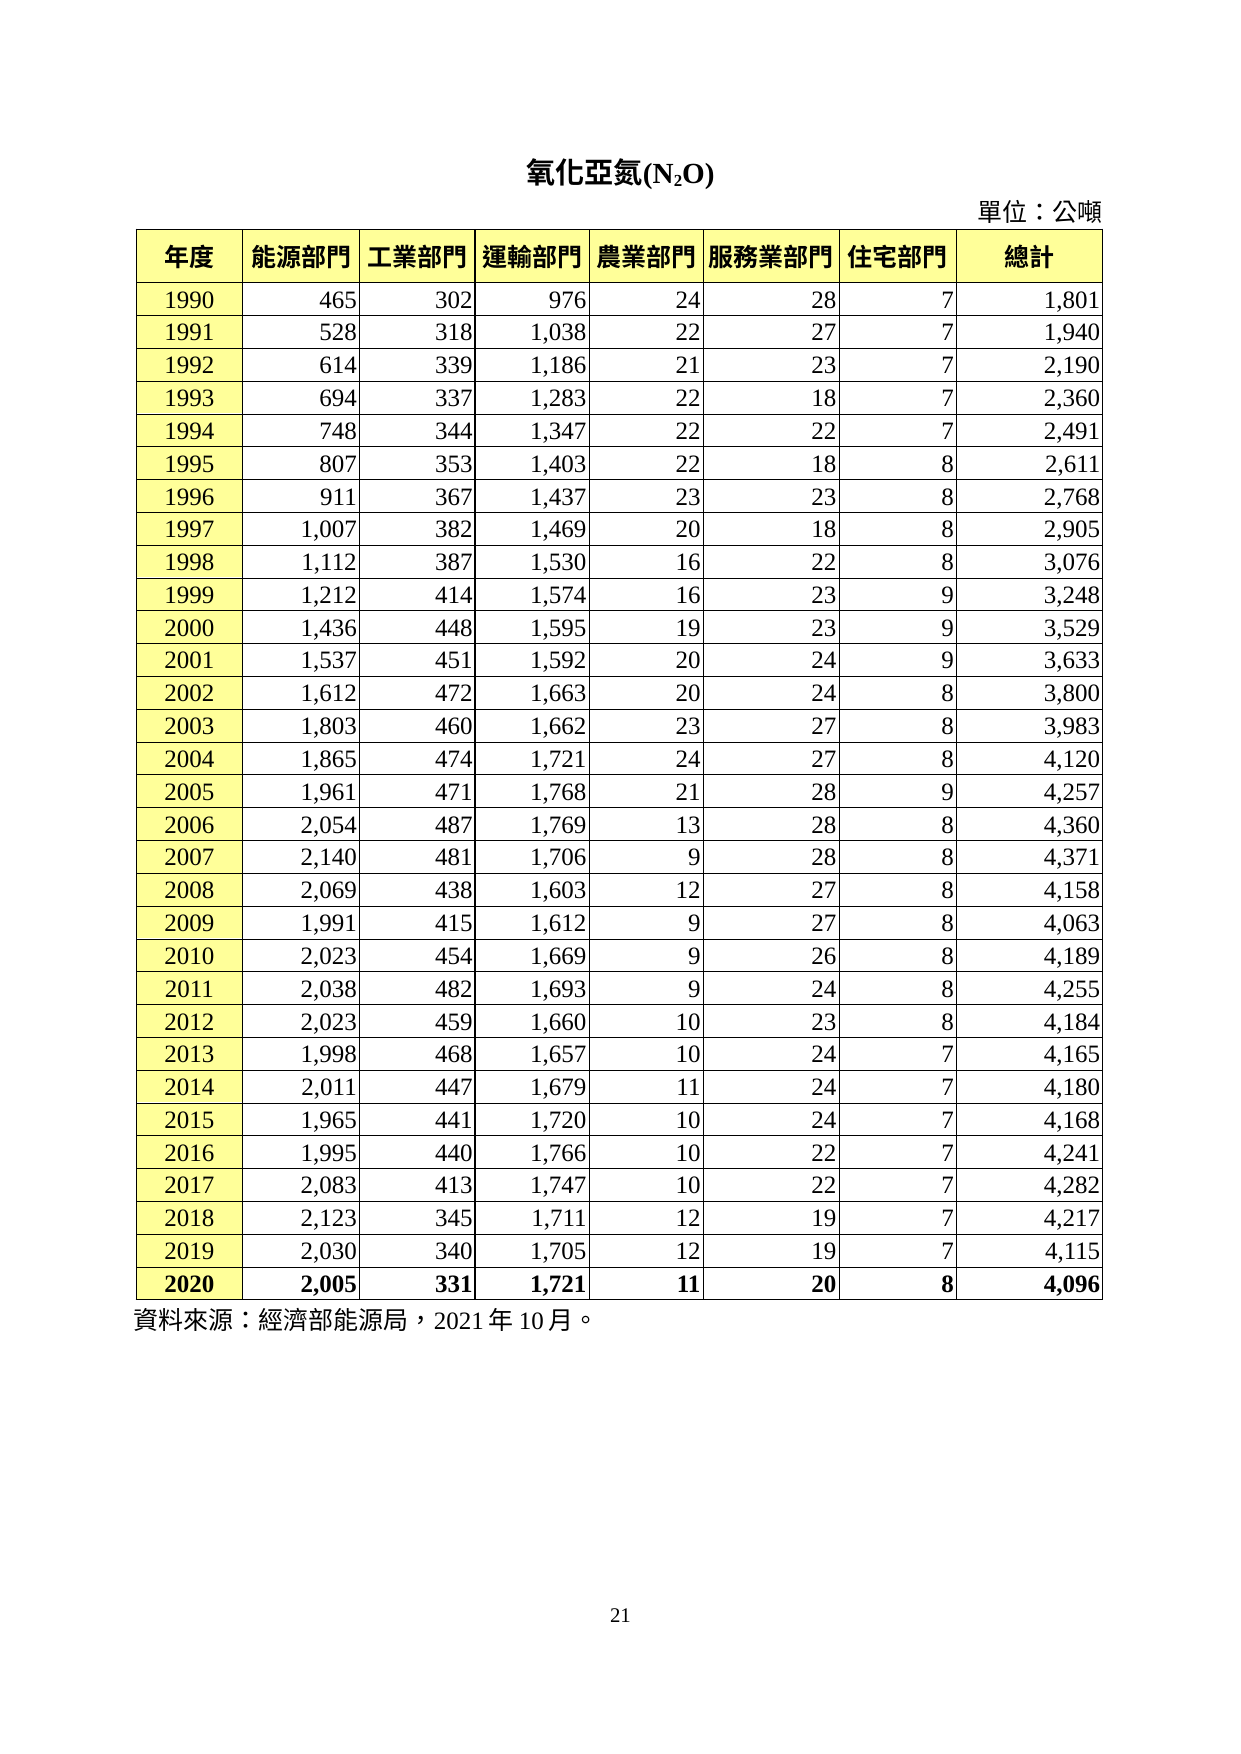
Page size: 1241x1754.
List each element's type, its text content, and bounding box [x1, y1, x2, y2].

table_cell 8 [840, 677, 956, 709]
table_cell 2019 [137, 1235, 242, 1267]
table_cell 3,076 [957, 546, 1102, 577]
table_cell 468 [360, 1038, 474, 1070]
table_cell 614 [243, 349, 359, 381]
table_cell 10 [590, 1136, 703, 1168]
table_cell 1,769 [476, 808, 589, 840]
table_cell 387 [360, 546, 474, 577]
table_cell 474 [360, 743, 474, 774]
table_cell 24 [704, 644, 839, 676]
table_cell 10 [590, 1104, 703, 1135]
table_cell 24 [704, 1038, 839, 1070]
table_cell 2,905 [957, 513, 1102, 545]
table_cell 1,469 [476, 513, 589, 545]
table_cell 4,184 [957, 1005, 1102, 1037]
table_cell 454 [360, 940, 474, 971]
table_cell 16 [590, 546, 703, 577]
table_cell 19 [590, 611, 703, 643]
table_cell 1,660 [476, 1005, 589, 1037]
table_cell 2020 [137, 1268, 242, 1299]
table_cell 21 [590, 775, 703, 807]
table_cell 7 [840, 1202, 956, 1234]
table_cell 451 [360, 644, 474, 676]
table_cell 27 [704, 874, 839, 906]
table_cell 23 [704, 579, 839, 610]
table_cell 2000 [137, 611, 242, 643]
table_cell 1993 [137, 382, 242, 413]
table_cell 447 [360, 1071, 474, 1102]
table_cell 4,096 [957, 1268, 1102, 1299]
table_cell 2,054 [243, 808, 359, 840]
table_cell 2002 [137, 677, 242, 709]
table_cell 12 [590, 1202, 703, 1234]
table_cell 1,693 [476, 972, 589, 1004]
table_cell 911 [243, 480, 359, 512]
table_cell 4,189 [957, 940, 1102, 971]
table_cell 1,747 [476, 1169, 589, 1201]
table_cell 27 [704, 907, 839, 938]
table_cell 10 [590, 1169, 703, 1201]
table_cell 318 [360, 316, 474, 348]
table_cell 331 [360, 1268, 474, 1299]
table_cell 7 [840, 1136, 956, 1168]
table_header 農業部門 [590, 230, 703, 282]
table_cell 481 [360, 841, 474, 873]
table_cell 1,437 [476, 480, 589, 512]
table_cell 2005 [137, 775, 242, 807]
table_cell 9 [840, 579, 956, 610]
table_cell 337 [360, 382, 474, 413]
table_cell 2,768 [957, 480, 1102, 512]
table_cell 24 [704, 1104, 839, 1135]
table_cell 4,282 [957, 1169, 1102, 1201]
table_cell 11 [590, 1071, 703, 1102]
table_cell 9 [840, 644, 956, 676]
table_cell 472 [360, 677, 474, 709]
table_cell 2004 [137, 743, 242, 774]
table_cell 1,595 [476, 611, 589, 643]
table_cell 1,720 [476, 1104, 589, 1135]
table_cell 2008 [137, 874, 242, 906]
table_cell 27 [704, 316, 839, 348]
table_cell 4,180 [957, 1071, 1102, 1102]
table_cell 1,530 [476, 546, 589, 577]
table_cell 9 [840, 611, 956, 643]
table_cell 807 [243, 447, 359, 479]
table_cell 23 [590, 710, 703, 742]
table_header 運輸部門 [476, 230, 589, 282]
table_cell 340 [360, 1235, 474, 1267]
table_header 年度 [137, 230, 242, 282]
table_cell 24 [590, 743, 703, 774]
table_cell 471 [360, 775, 474, 807]
table_cell 1,612 [476, 907, 589, 938]
table_cell 1,592 [476, 644, 589, 676]
table_cell 1991 [137, 316, 242, 348]
table_cell 8 [840, 907, 956, 938]
table_cell 3,633 [957, 644, 1102, 676]
table_cell 1,865 [243, 743, 359, 774]
table_cell 1,801 [957, 283, 1102, 315]
table_cell 487 [360, 808, 474, 840]
table_cell 19 [704, 1202, 839, 1234]
table_cell 22 [704, 546, 839, 577]
table_cell 1,940 [957, 316, 1102, 348]
table_cell 28 [704, 283, 839, 315]
table_cell 8 [840, 874, 956, 906]
table_cell 27 [704, 710, 839, 742]
table_cell 22 [704, 415, 839, 446]
table_cell 2,611 [957, 447, 1102, 479]
table_cell 4,165 [957, 1038, 1102, 1070]
table_cell 13 [590, 808, 703, 840]
table_cell 460 [360, 710, 474, 742]
text 氧化亞氮(N2O) [187, 150, 1053, 192]
table_cell 2003 [137, 710, 242, 742]
table_cell 1,537 [243, 644, 359, 676]
table_cell 8 [840, 546, 956, 577]
table_header 總計 [957, 230, 1102, 282]
table_cell 16 [590, 579, 703, 610]
table_cell 8 [840, 1005, 956, 1037]
table_cell 1997 [137, 513, 242, 545]
table_cell 4,241 [957, 1136, 1102, 1168]
table_cell 1,662 [476, 710, 589, 742]
table_cell 7 [840, 283, 956, 315]
table_cell 748 [243, 415, 359, 446]
table_cell 7 [840, 415, 956, 446]
table_cell 3,529 [957, 611, 1102, 643]
table_cell 2,140 [243, 841, 359, 873]
table_cell 8 [840, 1268, 956, 1299]
table_cell 7 [840, 1071, 956, 1102]
table_cell 20 [704, 1268, 839, 1299]
table_cell 1,612 [243, 677, 359, 709]
table_cell 24 [704, 1071, 839, 1102]
table_cell 10 [590, 1005, 703, 1037]
table_cell 9 [590, 841, 703, 873]
table_cell 1,403 [476, 447, 589, 479]
table_cell 1,721 [476, 743, 589, 774]
table_cell 4,217 [957, 1202, 1102, 1234]
table_cell 2014 [137, 1071, 242, 1102]
table_cell 1996 [137, 480, 242, 512]
table_cell 4,115 [957, 1235, 1102, 1267]
table_cell 1,995 [243, 1136, 359, 1168]
table_cell 4,158 [957, 874, 1102, 906]
table_cell 353 [360, 447, 474, 479]
table_cell 459 [360, 1005, 474, 1037]
table_cell 20 [590, 677, 703, 709]
table_cell 2013 [137, 1038, 242, 1070]
table_cell 21 [590, 349, 703, 381]
table_cell 2,069 [243, 874, 359, 906]
table_cell 2010 [137, 940, 242, 971]
table_cell 1,669 [476, 940, 589, 971]
table_cell 1,186 [476, 349, 589, 381]
table_cell 345 [360, 1202, 474, 1234]
table_cell 22 [590, 382, 703, 413]
table_cell 8 [840, 480, 956, 512]
table_cell 20 [590, 513, 703, 545]
table_cell 7 [840, 1104, 956, 1135]
table_cell 23 [704, 480, 839, 512]
table_cell 9 [590, 940, 703, 971]
table_cell 22 [704, 1169, 839, 1201]
table_cell 3,248 [957, 579, 1102, 610]
table_cell 2,491 [957, 415, 1102, 446]
table_cell 23 [704, 349, 839, 381]
table_cell 2012 [137, 1005, 242, 1037]
table_cell 440 [360, 1136, 474, 1168]
table_cell 22 [590, 415, 703, 446]
table_cell 1995 [137, 447, 242, 479]
table_cell 8 [840, 940, 956, 971]
table_cell 1,347 [476, 415, 589, 446]
table_cell 1,112 [243, 546, 359, 577]
table_cell 7 [840, 1235, 956, 1267]
table_cell 1999 [137, 579, 242, 610]
table_cell 22 [590, 316, 703, 348]
table_cell 3,983 [957, 710, 1102, 742]
table_cell 1,007 [243, 513, 359, 545]
table_cell 2,123 [243, 1202, 359, 1234]
table_cell 694 [243, 382, 359, 413]
table_cell 23 [704, 611, 839, 643]
table_cell 482 [360, 972, 474, 1004]
table_cell 2007 [137, 841, 242, 873]
table_cell 413 [360, 1169, 474, 1201]
table_cell 4,255 [957, 972, 1102, 1004]
table_cell 1990 [137, 283, 242, 315]
table_cell 8 [840, 710, 956, 742]
table_cell 2,011 [243, 1071, 359, 1102]
table_header 能源部門 [243, 230, 359, 282]
table_cell 12 [590, 1235, 703, 1267]
table_cell 339 [360, 349, 474, 381]
table_cell 1,965 [243, 1104, 359, 1135]
table_cell 2,190 [957, 349, 1102, 381]
table_header 服務業部門 [704, 230, 839, 282]
table_cell 1,283 [476, 382, 589, 413]
table_cell 1,766 [476, 1136, 589, 1168]
table_cell 1,038 [476, 316, 589, 348]
table_cell 22 [590, 447, 703, 479]
table_cell 7 [840, 382, 956, 413]
table_cell 2001 [137, 644, 242, 676]
text 單位：公噸 [187, 192, 1102, 228]
table_cell 1,991 [243, 907, 359, 938]
text 資料來源：經濟部能源局，2021年10月。 [133, 1300, 1053, 1337]
table_cell 10 [590, 1038, 703, 1070]
table_cell 12 [590, 874, 703, 906]
table_cell 302 [360, 283, 474, 315]
table_cell 7 [840, 349, 956, 381]
table_cell 7 [840, 1169, 956, 1201]
table_cell 8 [840, 743, 956, 774]
table_header 住宅部門 [840, 230, 956, 282]
table_cell 7 [840, 1038, 956, 1070]
table_cell 24 [704, 677, 839, 709]
table_cell 1,961 [243, 775, 359, 807]
table_cell 2018 [137, 1202, 242, 1234]
table_cell 1,657 [476, 1038, 589, 1070]
table_cell 344 [360, 415, 474, 446]
table_cell 1994 [137, 415, 242, 446]
table_cell 367 [360, 480, 474, 512]
table_cell 1,998 [243, 1038, 359, 1070]
table_cell 1,721 [476, 1268, 589, 1299]
table_cell 1992 [137, 349, 242, 381]
table_cell 26 [704, 940, 839, 971]
table_cell 1,663 [476, 677, 589, 709]
table_cell 528 [243, 316, 359, 348]
table_cell 27 [704, 743, 839, 774]
table_cell 441 [360, 1104, 474, 1135]
table_cell 415 [360, 907, 474, 938]
table_cell 28 [704, 841, 839, 873]
table_cell 2,023 [243, 1005, 359, 1037]
table_cell 1,768 [476, 775, 589, 807]
table_cell 28 [704, 808, 839, 840]
table_cell 22 [704, 1136, 839, 1168]
table_cell 24 [590, 283, 703, 315]
table_cell 2,023 [243, 940, 359, 971]
table_cell 2017 [137, 1169, 242, 1201]
table_cell 24 [704, 972, 839, 1004]
table_cell 1,705 [476, 1235, 589, 1267]
table_cell 1,706 [476, 841, 589, 873]
table_cell 18 [704, 447, 839, 479]
table_cell 4,371 [957, 841, 1102, 873]
table_cell 8 [840, 513, 956, 545]
table_cell 3,800 [957, 677, 1102, 709]
table_cell 9 [840, 775, 956, 807]
table_cell 4,120 [957, 743, 1102, 774]
table_cell 2009 [137, 907, 242, 938]
table_cell 2006 [137, 808, 242, 840]
table_cell 1,574 [476, 579, 589, 610]
table_cell 414 [360, 579, 474, 610]
table_cell 1,212 [243, 579, 359, 610]
table_cell 28 [704, 775, 839, 807]
table_cell 4,063 [957, 907, 1102, 938]
table_header 工業部門 [360, 230, 474, 282]
table_cell 2,360 [957, 382, 1102, 413]
table_cell 8 [840, 808, 956, 840]
table_cell 20 [590, 644, 703, 676]
table_cell 1,603 [476, 874, 589, 906]
table_cell 18 [704, 382, 839, 413]
table_cell 2,038 [243, 972, 359, 1004]
table_cell 4,257 [957, 775, 1102, 807]
table_cell 1998 [137, 546, 242, 577]
table_cell 18 [704, 513, 839, 545]
table_cell 1,436 [243, 611, 359, 643]
table_cell 2016 [137, 1136, 242, 1168]
table_cell 19 [704, 1235, 839, 1267]
table_cell 1,711 [476, 1202, 589, 1234]
table_cell 382 [360, 513, 474, 545]
table_cell 2011 [137, 972, 242, 1004]
table_cell 2015 [137, 1104, 242, 1135]
table_cell 2,030 [243, 1235, 359, 1267]
table_cell 438 [360, 874, 474, 906]
table_cell 8 [840, 841, 956, 873]
table_cell 1,679 [476, 1071, 589, 1102]
table_cell 1,803 [243, 710, 359, 742]
table_cell 9 [590, 907, 703, 938]
table_cell 976 [476, 283, 589, 315]
table_cell 8 [840, 972, 956, 1004]
table_cell 8 [840, 447, 956, 479]
table_cell 4,360 [957, 808, 1102, 840]
table_cell 4,168 [957, 1104, 1102, 1135]
table_cell 2,083 [243, 1169, 359, 1201]
table_cell 7 [840, 316, 956, 348]
table_cell 23 [704, 1005, 839, 1037]
table_cell 465 [243, 283, 359, 315]
table_cell 2,005 [243, 1268, 359, 1299]
table_cell 448 [360, 611, 474, 643]
table_cell 9 [590, 972, 703, 1004]
table_cell 11 [590, 1268, 703, 1299]
table_cell 23 [590, 480, 703, 512]
